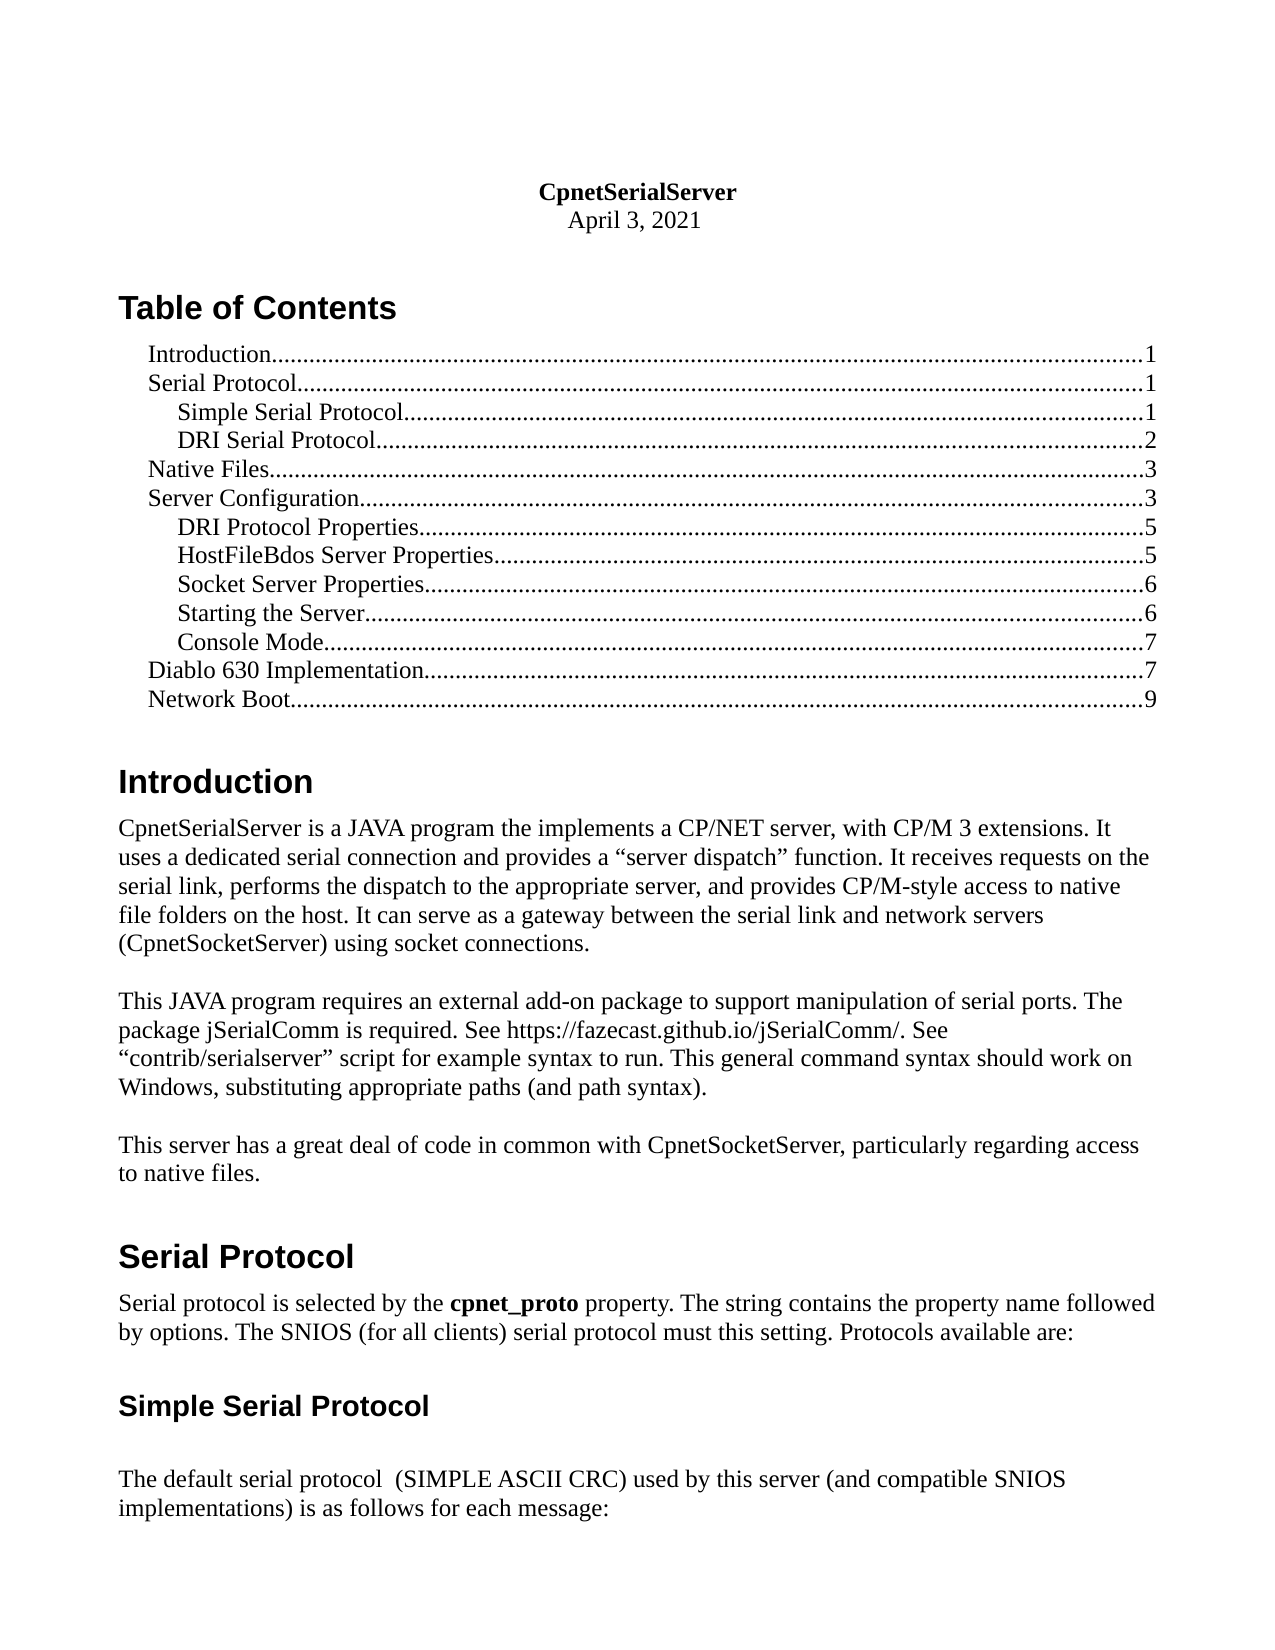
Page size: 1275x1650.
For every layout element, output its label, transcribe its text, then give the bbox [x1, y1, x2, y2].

text The default serial protocol (SIMPLE ASCII CRC) used by this server (and compatible SNIOS implementations) is as follows for each message: [118, 1464, 1157, 1521]
text Simple Serial Protocol 1 [177, 397, 1157, 425]
text Starting the Server 6 [177, 598, 1157, 627]
text Diablo 630 Implementation 7 [148, 655, 1157, 684]
text Introduction 1 [148, 339, 1157, 368]
subtitle Introduction [118, 762, 1157, 801]
text Serial protocol is selected by the cpnet_proto property. The string contains the property name followed by options. The SNIOS (for all clients) serial protocol must this setting. Protocols available are: [118, 1288, 1157, 1346]
text This server has a great deal of code in common with CpnetSocketServer, particularly regarding access to native files. [118, 1130, 1157, 1187]
text Network Boot 9 [148, 684, 1157, 713]
text Server Configuration 3 [148, 483, 1157, 512]
text CpnetSerialServer is a JAVA program the implements a CP/NET server, with CP/M 3 extensions. It uses a dedicated serial connection and provides a “server dispatch” function. It receives requests on the serial link, performs the dispatch to the appropriate server, and provides CP/M-style access to native file folders on the host. It can serve as a gateway between the serial link and network servers (CpnetSocketServer) using socket connections. [118, 813, 1157, 957]
text DRI Protocol Properties 5 [177, 512, 1157, 540]
text Console Mode 7 [177, 627, 1157, 655]
text Serial Protocol 1 [148, 368, 1157, 397]
text CpnetSerialServer [118, 177, 1157, 206]
subtitle Table of Contents [118, 288, 1157, 327]
text Socket Server Properties 6 [177, 569, 1157, 598]
text Native Files 3 [148, 454, 1157, 483]
text April 3, 2021 [118, 206, 1157, 234]
subtitle Simple Serial Protocol [118, 1389, 1157, 1423]
text HostFileBdos Server Properties 5 [177, 540, 1157, 569]
subtitle Serial Protocol [118, 1237, 1157, 1276]
text This JAVA program requires an external add-on package to support manipulation of serial ports. The package jSerialComm is required. See https://fazecast.github.io/jSerialComm/. See “contrib/serialserver” script for example syntax to run. This general command syntax should work on Windows, substituting appropriate paths (and path syntax). [118, 986, 1157, 1101]
text DRI Serial Protocol 2 [177, 425, 1157, 454]
